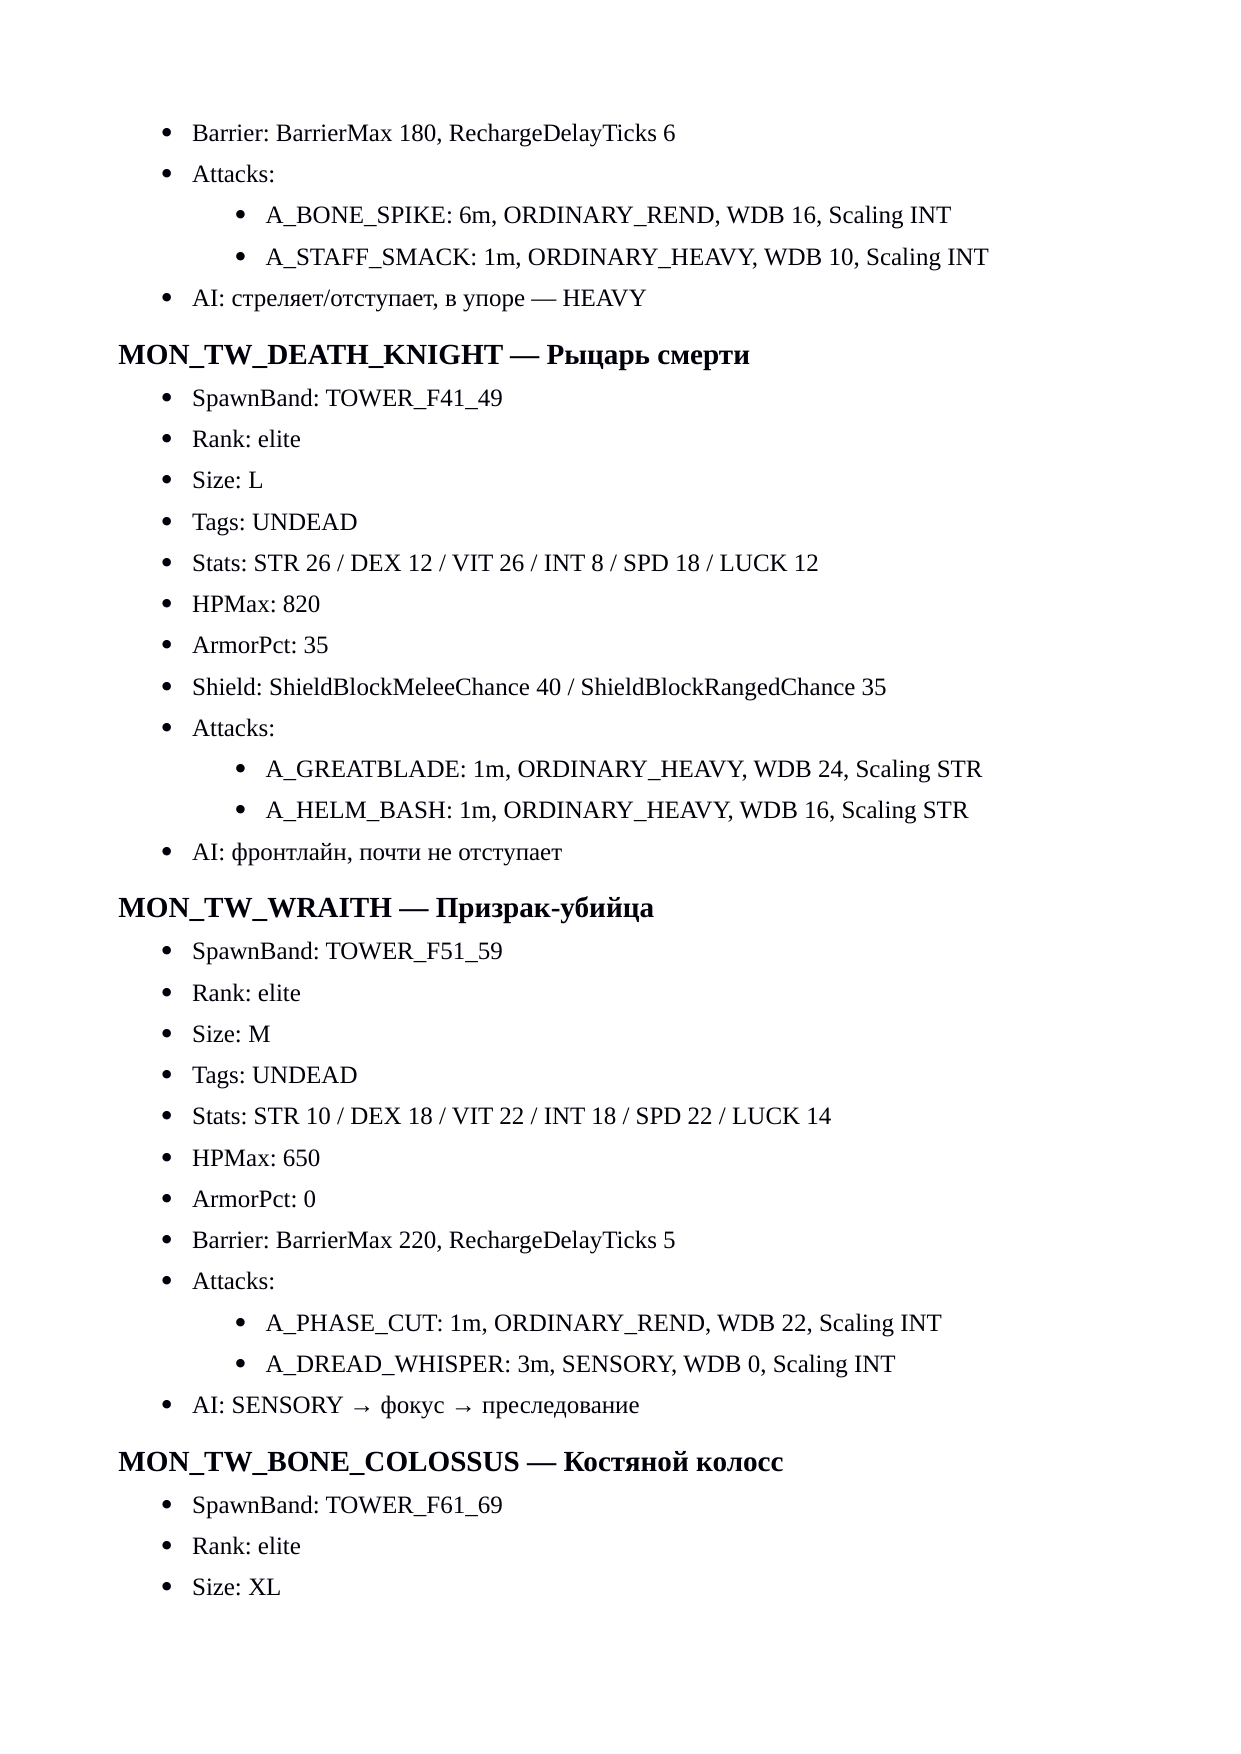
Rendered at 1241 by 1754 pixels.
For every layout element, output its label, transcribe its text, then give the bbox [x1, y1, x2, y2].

list A_HELM_BASH: 1m, ORDINARY_HEAVY, WDB 16, Scaling STR [236, 795, 1122, 824]
list Tags: UNDEAD [162, 507, 1122, 535]
list SpawnBand: TOWER_F51_59 [162, 936, 1122, 965]
subtitle MON_TW_WRAITH — Призрак-убийца [118, 890, 1122, 924]
list Size: L [162, 465, 1122, 494]
list Barrier: BarrierMax 180, RechargeDelayTicks 6 [162, 118, 1122, 147]
list A_GREATBLADE: 1m, ORDINARY_HEAVY, WDB 24, Scaling STR [236, 754, 1122, 783]
list HPMax: 820 [162, 589, 1122, 618]
list AI: SENSORY → фокус → преследование [162, 1390, 1122, 1419]
list Rank: elite [162, 1531, 1122, 1560]
list Attacks: [162, 159, 1122, 188]
list A_DREAD_WHISPER: 3m, SENSORY, WDB 0, Scaling INT [236, 1349, 1122, 1378]
list Rank: elite [162, 978, 1122, 1006]
list SpawnBand: TOWER_F41_49 [162, 383, 1122, 412]
list SpawnBand: TOWER_F61_69 [162, 1490, 1122, 1519]
list Attacks: [162, 713, 1122, 742]
list A_BONE_SPIKE: 6m, ORDINARY_REND, WDB 16, Scaling INT [236, 201, 1122, 229]
list Size: M [162, 1019, 1122, 1048]
subtitle MON_TW_DEATH_KNIGHT — Рыцарь смерти [118, 337, 1122, 370]
list A_PHASE_CUT: 1m, ORDINARY_REND, WDB 22, Scaling INT [236, 1308, 1122, 1336]
list Size: XL [162, 1572, 1122, 1601]
list HPMax: 650 [162, 1143, 1122, 1171]
list AI: стреляет/отступает, в упоре — HEAVY [162, 283, 1122, 312]
list Rank: elite [162, 424, 1122, 453]
list ArmorPct: 0 [162, 1184, 1122, 1213]
list Stats: STR 26 / DEX 12 / VIT 26 / INT 8 / SPD 18 / LUCK 12 [162, 548, 1122, 577]
list Shield: ShieldBlockMeleeChance 40 / ShieldBlockRangedChance 35 [162, 672, 1122, 700]
list Attacks: [162, 1266, 1122, 1295]
list Stats: STR 10 / DEX 18 / VIT 22 / INT 18 / SPD 22 / LUCK 14 [162, 1101, 1122, 1130]
list AI: фронтлайн, почти не отступает [162, 837, 1122, 865]
list Tags: UNDEAD [162, 1060, 1122, 1089]
list A_STAFF_SMACK: 1m, ORDINARY_HEAVY, WDB 10, Scaling INT [236, 242, 1122, 271]
list ArmorPct: 35 [162, 630, 1122, 659]
list Barrier: BarrierMax 220, RechargeDelayTicks 5 [162, 1225, 1122, 1254]
subtitle MON_TW_BONE_COLOSSUS — Костяной колосс [118, 1444, 1122, 1477]
